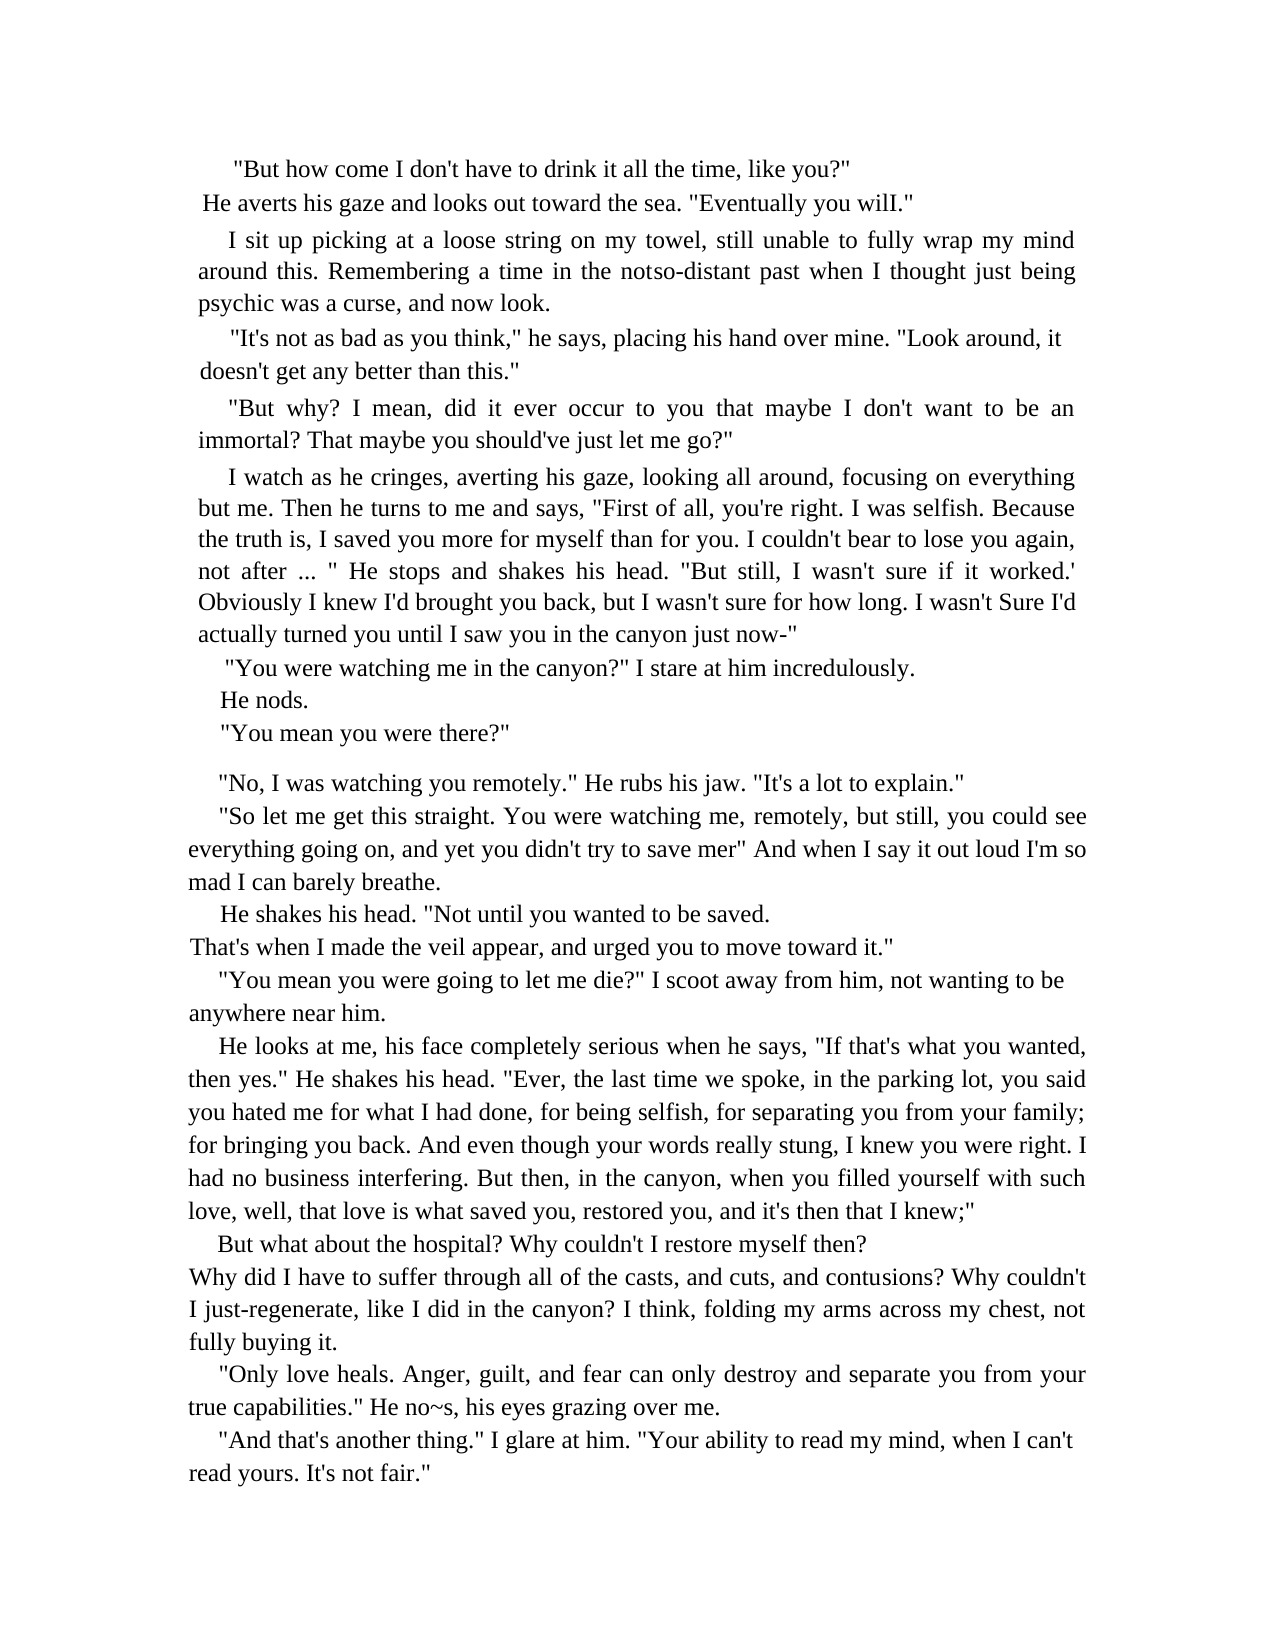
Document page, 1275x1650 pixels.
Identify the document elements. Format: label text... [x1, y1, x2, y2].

text That's when I made the veil appear, and urged you to move to­ward it." [189, 930, 1087, 962]
text He looks at me, his face completely serious when he says, "If that's what you wanted, then yes." He shakes his head. "Ever, the last time we spoke, in the parking lot, you said you hated me for what I had done, for being selfish, for separating you from your family; for bringing you back. And even though your words really stung, I knew you were right. I had no business interfering. But then, in the canyon, when you filled yourself with such love, well, that love is what saved you, restored you, and it's then that I knew;" [188, 1028, 1087, 1226]
text "So let me get this straight. You were watching me, remotely, but still, you could see everything going on, and yet you didn't try to save mer" And when I say it out loud I'm so mad I can barely breathe. [188, 798, 1087, 897]
text "No, I was watching you remotely." He rubs his jaw. "It's a lot to explain." [188, 765, 1087, 798]
text "You were watching me in the canyon?" I stare at him incred­ulously. [193, 652, 1069, 683]
text Why did I have to suffer through all of the casts, and cuts, and contu­sions? Why couldn't I just-regenerate, like I did in the canyon? I think, folding my arms across my chest, not fully buying it. [188, 1259, 1086, 1357]
text But what about the hospital? Why couldn't I restore myself then? [217, 1226, 1087, 1259]
text I watch as he cringes, averting his gaze, looking all around, focusing on everything but me. Then he turns to me and says, "First of all, you're right. I was selfish. Because the truth is, I saved you more for myself than for you. I couldn't bear to lose you again, not after ... " He stops and shakes his head. "But still, I wasn't sure if it worked.' Obviously I knew I'd brought you back, but I wasn't sure for how long. I wasn't Sure I'd actually turned you until I saw you in the canyon just now-" [198, 460, 1077, 649]
text "You mean you were going to let me die?" I scoot away from him, not wanting to be anywhere near him. [188, 962, 1087, 1028]
text He averts his gaze and looks out toward the sea. "Eventually you wilI." [202, 188, 1084, 217]
text He shakes his head. "Not until you wanted to be saved. [220, 897, 1087, 929]
text "But how come I don't have to drink it all the time, like you?" [233, 150, 1087, 184]
text He nods. [220, 683, 1087, 715]
text "It's not as bad as you think," he says, placing his hand over mine. "Look around, it doesn't get any better than this." [199, 321, 1079, 386]
text "Only love heals. Anger, guilt, and fear can only destroy and separate you from your true capabilities." He no~s, his eyes graz­ing over me. [188, 1357, 1087, 1422]
text "But why? I mean, did it ever occur to you that maybe I don't want to be an immortal? That maybe you should've just let me go?" [198, 391, 1077, 454]
text "You mean you were there?" [220, 715, 1087, 748]
text I sit up picking at a loose string on my towel, still unable to fully wrap my mind around this. Remembering a time in the not­so-distant past when I thought just being psychic was a curse, and now look. [198, 223, 1077, 317]
text "And that's another thing." I glare at him. "Your ability to read my mind, when I can't read yours. It's not fair." [188, 1422, 1087, 1488]
